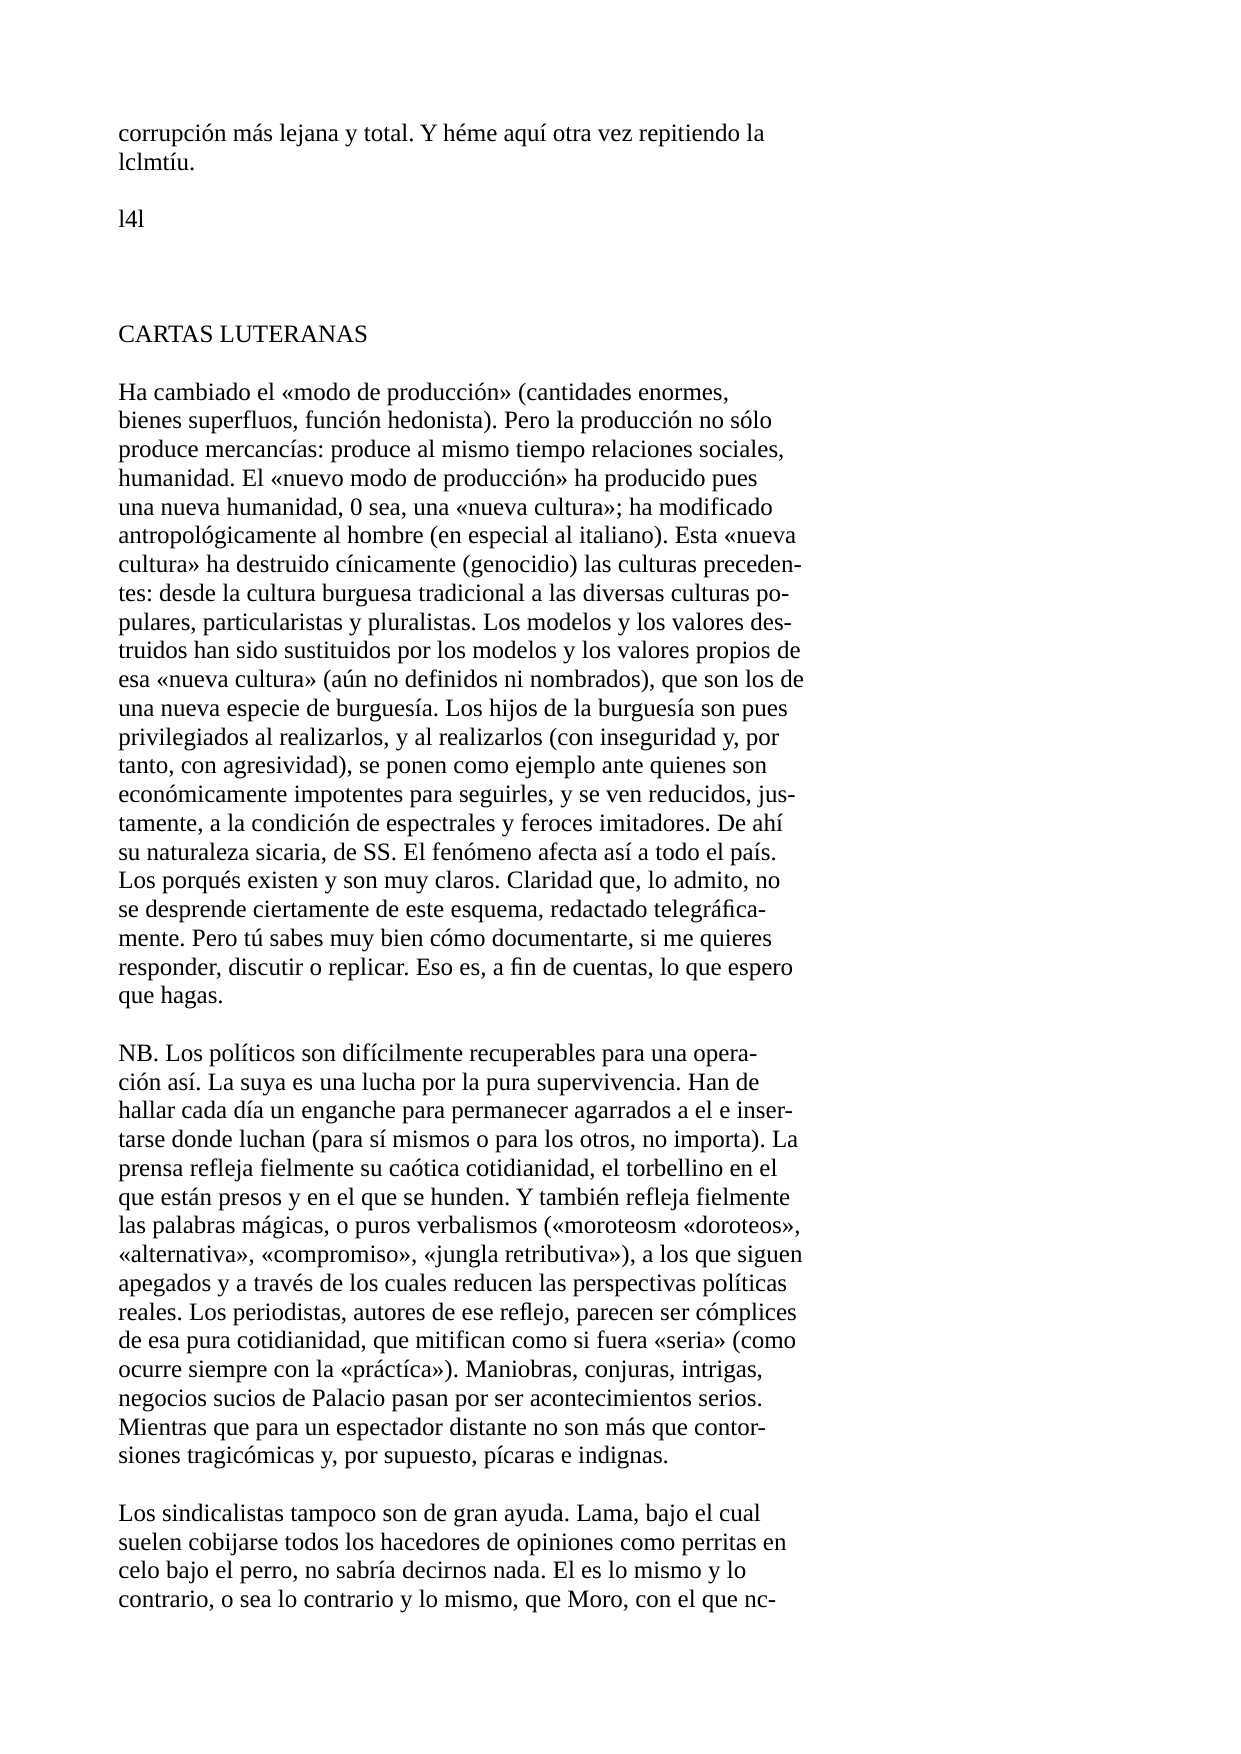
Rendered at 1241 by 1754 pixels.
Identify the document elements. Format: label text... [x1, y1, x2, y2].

text truidos han sido sustituidos por los modelos y los valores propios de [118, 636, 1122, 664]
text corrupción más lejana y total. Y héme aquí otra vez repitiendo la [118, 118, 1122, 147]
text una nueva humanidad, 0 sea, una «nueva cultura»; ha modificado [118, 492, 1122, 521]
text humanidad. El «nuevo modo de producción» ha producido pues [118, 463, 1122, 492]
text que están presos y en el que se hunden. Y también refleja fielmente [118, 1182, 1122, 1211]
text produce mercancías: produce al mismo tiempo relaciones sociales, [118, 434, 1122, 463]
text hallar cada día un enganche para permanecer agarrados a el e inser- [118, 1096, 1122, 1124]
text que hagas. [118, 981, 1122, 1009]
text cultura» ha destruido cínicamente (genocidio) las culturas preceden- [118, 549, 1122, 578]
text contrario, o sea lo contrario y lo mismo, que Moro, con el que nc- [118, 1584, 1122, 1613]
text «alternativa», «compromiso», «jungla retributiva»), a los que siguen [118, 1239, 1122, 1268]
text privilegiados al realizarlos, y al realizarlos (con inseguridad y, por [118, 722, 1122, 751]
text Los sindicalistas tampoco son de gran ayuda. Lama, bajo el cual [118, 1498, 1122, 1527]
text lclmtíu. [118, 147, 1122, 176]
text las palabras mágicas, o puros verbalismos («moroteosm «doroteos», [118, 1211, 1122, 1239]
text NB. Los políticos son difícilmente recuperables para una opera- [118, 1038, 1122, 1067]
text tes: desde la cultura burguesa tradicional a las diversas culturas po- [118, 578, 1122, 607]
text ocurre siempre con la «práctíca»). Maniobras, conjuras, intrigas, [118, 1354, 1122, 1383]
text económicamente impotentes para seguirles, y se ven reducidos, jus- [118, 779, 1122, 808]
text negocios sucios de Palacio pasan por ser acontecimientos serios. [118, 1383, 1122, 1412]
text celo bajo el perro, no sabría decirnos nada. El es lo mismo y lo [118, 1556, 1122, 1584]
text su naturaleza sicaria, de SS. El fenómeno afecta así a todo el país. [118, 837, 1122, 866]
text Los porqués existen y son muy claros. Claridad que, lo admito, no [118, 866, 1122, 894]
text l4l [118, 204, 1122, 233]
text responder, discutir o replicar. Eso es, a ﬁn de cuentas, lo que espero [118, 952, 1122, 981]
text mente. Pero tú sabes muy bien cómo documentarte, si me quieres [118, 923, 1122, 952]
text tarse donde luchan (para sí mismos o para los otros, no importa). La [118, 1124, 1122, 1153]
text reales. Los periodistas, autores de ese reﬂejo, parecen ser cómplices [118, 1297, 1122, 1326]
text Mientras que para un espectador distante no son más que contor- [118, 1412, 1122, 1441]
text tamente, a la condición de espectrales y feroces imitadores. De ahí [118, 808, 1122, 837]
text CARTAS LUTERANAS [118, 319, 1122, 348]
text bienes superfluos, función hedonista). Pero la producción no sólo [118, 406, 1122, 434]
text siones tragicómicas y, por supuesto, pícaras e indignas. [118, 1441, 1122, 1469]
text de esa pura cotidianidad, que mitifican como si fuera «seria» (como [118, 1326, 1122, 1354]
text una nueva especie de burguesía. Los hijos de la burguesía son pues [118, 693, 1122, 722]
text tanto, con agresividad), se ponen como ejemplo ante quienes son [118, 751, 1122, 779]
text antropológicamente al hombre (en especial al italiano). Esta «nueva [118, 521, 1122, 549]
text prensa refleja fielmente su caótica cotidianidad, el torbellino en el [118, 1153, 1122, 1182]
text esa «nueva cultura» (aún no definidos ni nombrados), que son los de [118, 664, 1122, 693]
text apegados y a través de los cuales reducen las perspectivas políticas [118, 1268, 1122, 1297]
text suelen cobijarse todos los hacedores de opiniones como perritas en [118, 1527, 1122, 1556]
text ción así. La suya es una lucha por la pura supervivencia. Han de [118, 1067, 1122, 1096]
text Ha cambiado el «modo de producción» (cantidades enormes, [118, 377, 1122, 406]
text se desprende ciertamente de este esquema, redactado telegráﬁca- [118, 894, 1122, 923]
text pulares, particularistas y pluralistas. Los modelos y los valores des- [118, 607, 1122, 636]
